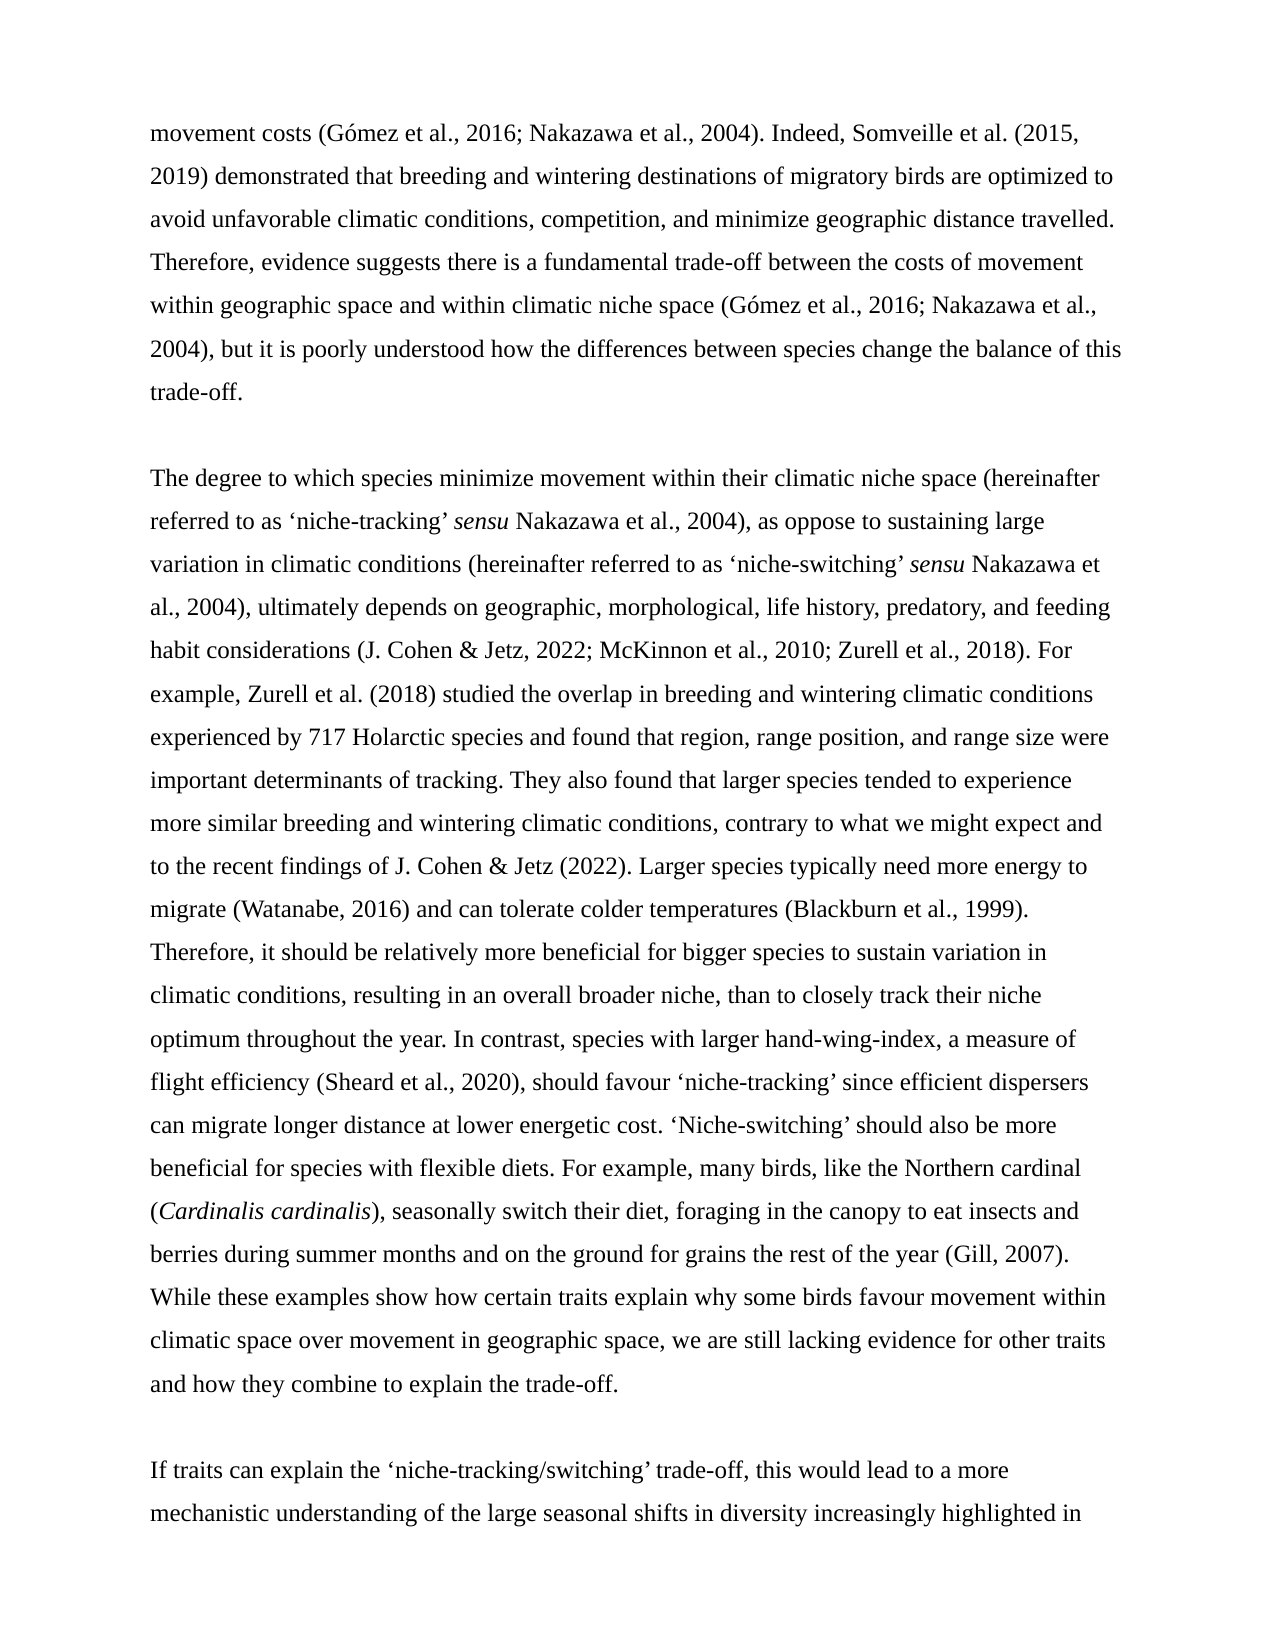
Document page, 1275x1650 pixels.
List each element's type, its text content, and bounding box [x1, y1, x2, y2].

text movement costs (Gómez et al., 2016; Nakazawa et al., 2004). Indeed, Somveille et al. (2015, 2019) demonstrated that breeding and wintering destinations of migratory birds are optimized to avoid unfavorable climatic conditions, competition, and minimize geographic distance travelled. Therefore, evidence suggests there is a fundamental trade-off between the costs of movement within geographic space and within climatic niche space (Gómez et al., 2016; Nakazawa et al., 2004), but it is poorly understood how the differences between species change the balance of this trade-off. [150, 118, 1125, 406]
text The degree to which species minimize movement within their climatic niche space (hereinafter referred to as ‘niche-tracking’ sensu Nakazawa et al., 2004), as oppose to sustaining large variation in climatic conditions (hereinafter referred to as ‘niche-switching’ sensu Nakazawa et al., 2004), ultimately depends on geographic, morphological, life history, predatory, and feeding habit considerations (J. Cohen & Jetz, 2022; McKinnon et al., 2010; Zurell et al., 2018). For example, Zurell et al. (2018) studied the overlap in breeding and wintering climatic conditions experienced by 717 Holarctic species and found that region, range position, and range size were important determinants of tracking. They also found that larger species tended to experience more similar breeding and wintering climatic conditions, contrary to what we might expect and to the recent findings of J. Cohen & Jetz (2022). Larger species typically need more energy to migrate (Watanabe, 2016) and can tolerate colder temperatures (Blackburn et al., 1999). Therefore, it should be relatively more beneficial for bigger species to sustain variation in climatic conditions, resulting in an overall broader niche, than to closely track their niche optimum throughout the year. In contrast, species with larger hand-wing-index, a measure of flight efficiency (Sheard et al., 2020), should favour ‘niche-tracking’ since efficient dispersers can migrate longer distance at lower energetic cost. ‘Niche-switching’ should also be more beneficial for species with flexible diets. For example, many birds, like the Northern cardinal (Cardinalis cardinalis), seasonally switch their diet, foraging in the canopy to eat insects and berries during summer months and on the ground for grains the rest of the year (Gill, 2007). While these examples show how certain traits explain why some birds favour movement within climatic space over movement in geographic space, we are still lacking evidence for other traits and how they combine to explain the trade-off. [150, 463, 1125, 1397]
text If traits can explain the ‘niche-tracking/switching’ trade-off, this would lead to a more mechanistic understanding of the large seasonal shifts in diversity increasingly highlighted in [150, 1455, 1125, 1527]
